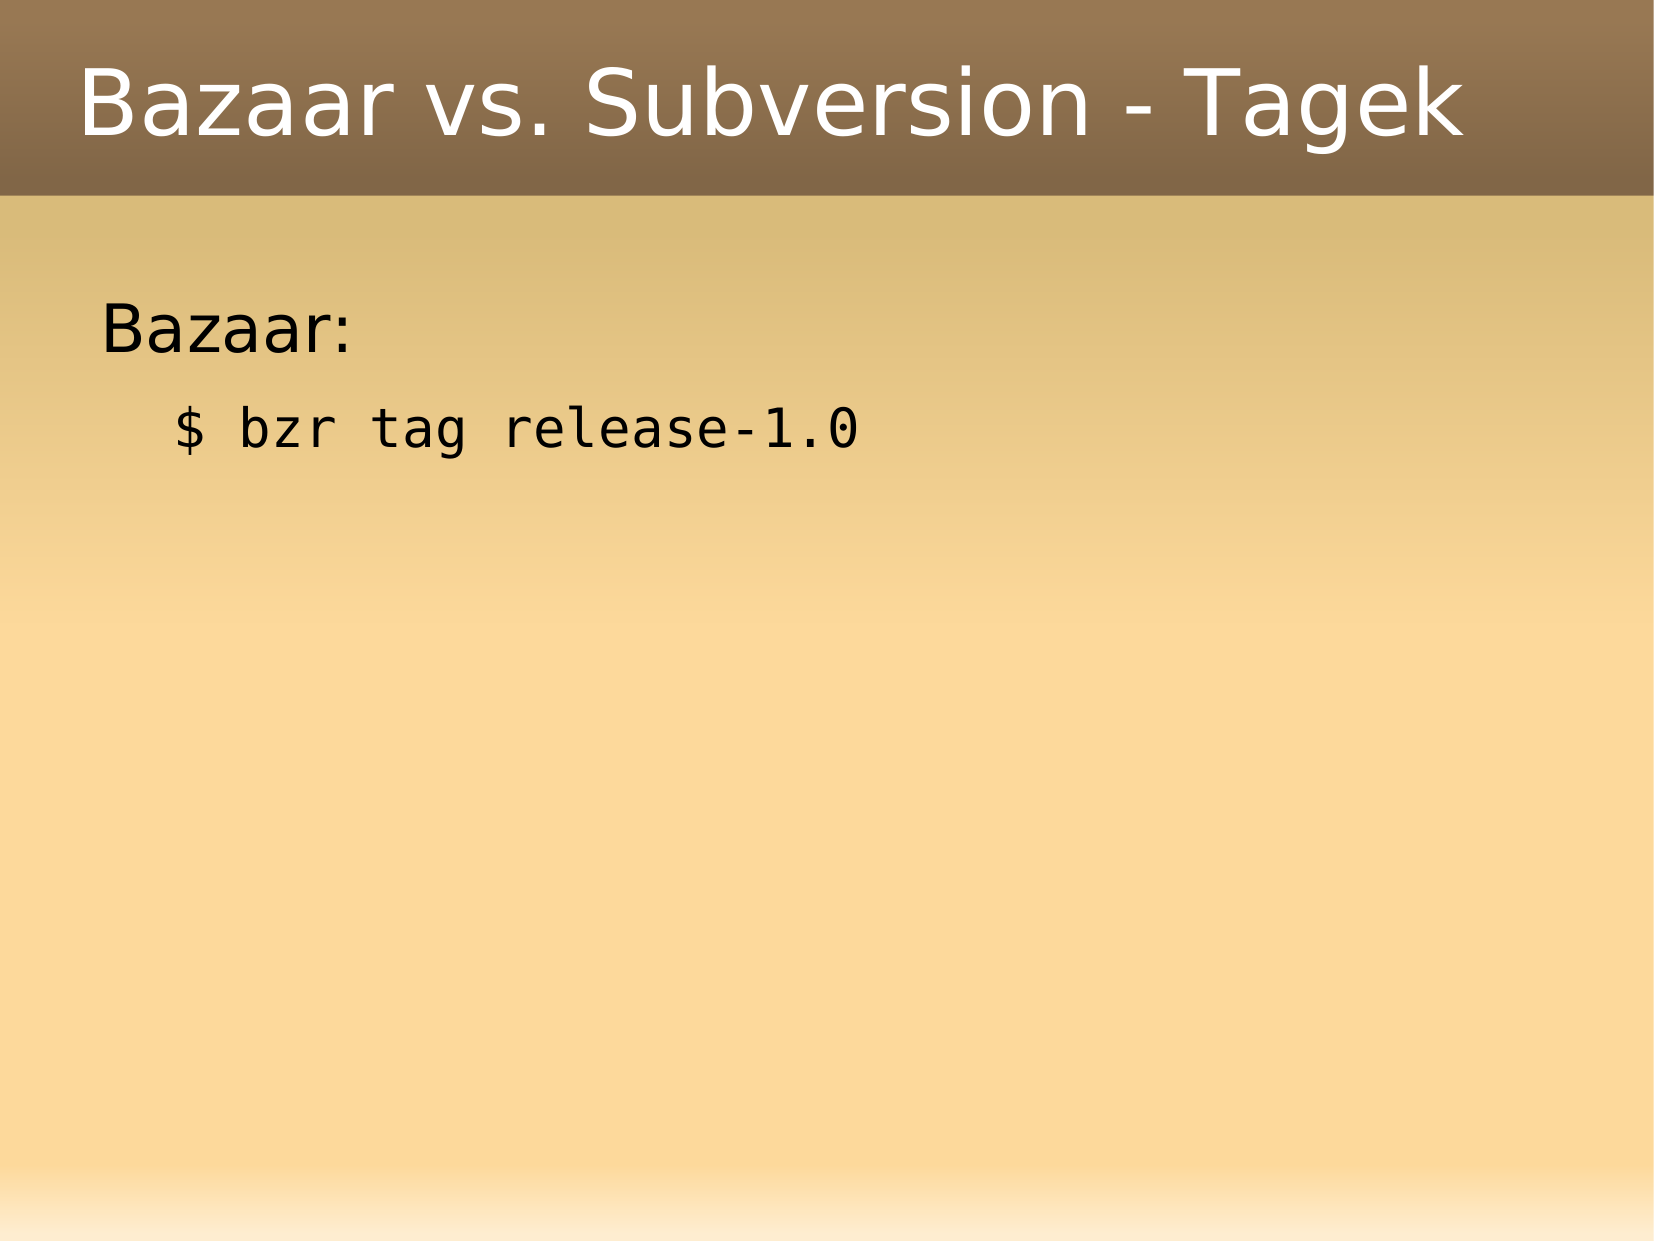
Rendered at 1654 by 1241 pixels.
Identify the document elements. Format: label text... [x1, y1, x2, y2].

title Bazaar vs. Subversion - Tagek [76, 7, 1565, 200]
list Bazaar: $ bzr tag release-1.0 [82, 290, 1571, 1094]
picture [0, 0, 1654, 1241]
